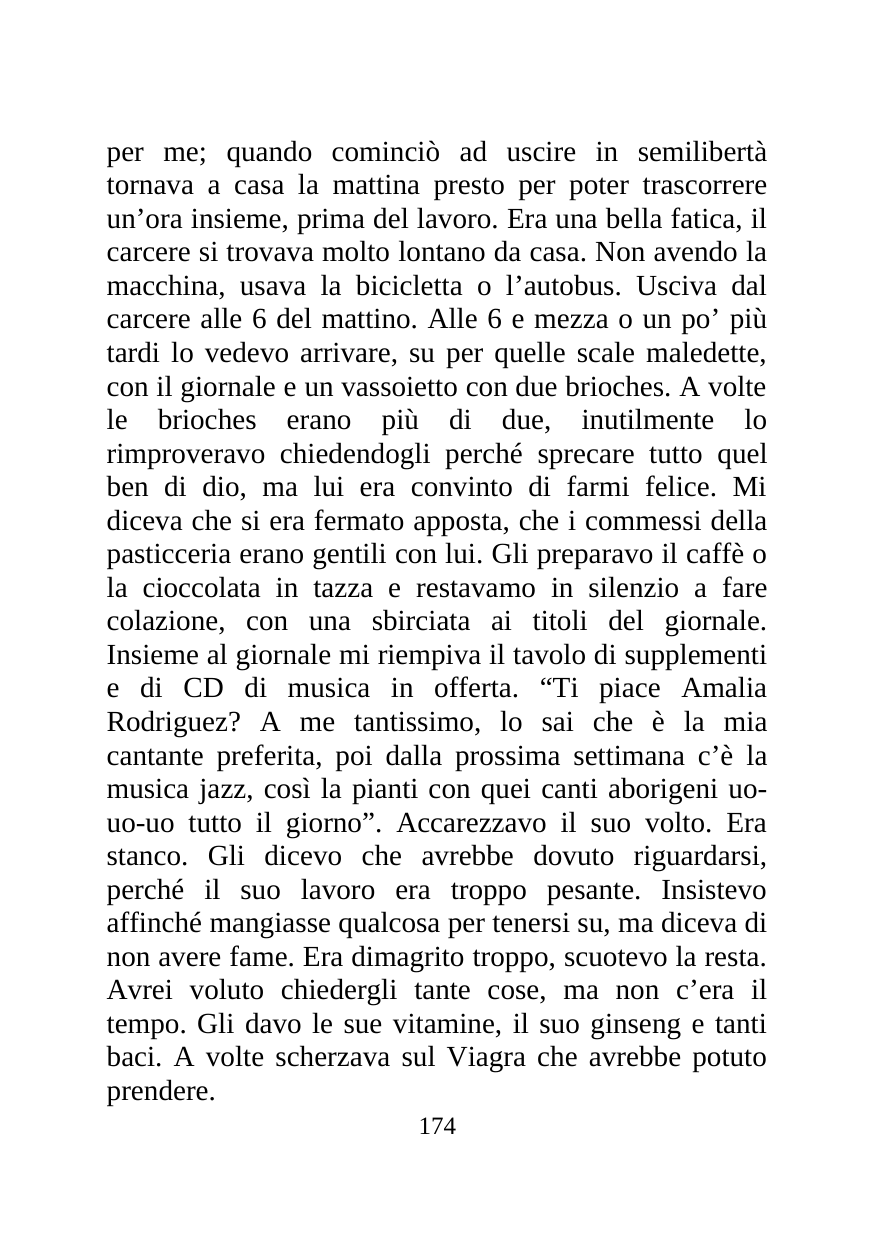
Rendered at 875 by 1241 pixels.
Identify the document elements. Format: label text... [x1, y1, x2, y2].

text per me; quando cominciò ad uscire in semilibertà tornava a casa la mattina presto per poter trascorrere un’ora insieme, prima del lavoro. Era una bella fatica, il carcere si trovava molto lontano da casa. Non avendo la macchina, usava la bicicletta o l’autobus. Usciva dal carcere alle 6 del mattino. Alle 6 e mezza o un po’ più tardi lo vedevo arrivare, su per quelle scale maledette, con il giornale e un vassoietto con due brioches. A volte le brioches erano più di due, inutilmente lo rimproveravo chiedendogli perché sprecare tutto quel ben di dio, ma lui era convinto di farmi felice. Mi diceva che si era fermato apposta, che i commessi della pasticceria erano gentili con lui. Gli preparavo il caffè o la cioccolata in tazza e restavamo in silenzio a fare colazione, con una sbirciata ai titoli del giornale. Insieme al giornale mi riempiva il tavolo di supplementi e di CD di musica in offerta. “Ti piace Amalia Rodriguez? A me tantissimo, lo sai che è la mia cantante preferita, poi dalla prossima settimana c’è la musica jazz, così la pianti con quei canti aborigeni uo-uo-uo tutto il giorno”. Accarezzavo il suo volto. Era stanco. Gli dicevo che avrebbe dovuto riguardarsi, perché il suo lavoro era troppo pesante. Insistevo affinché mangiasse qualcosa per tenersi su, ma diceva di non avere fame. Era dimagrito troppo, scuotevo la resta. Avrei voluto chiedergli tante cose, ma non c’era il tempo. Gli davo le sue vitamine, il suo ginseng e tanti baci. A volte scherzava sul Viagra che avrebbe potuto prendere. [106, 134, 768, 1107]
